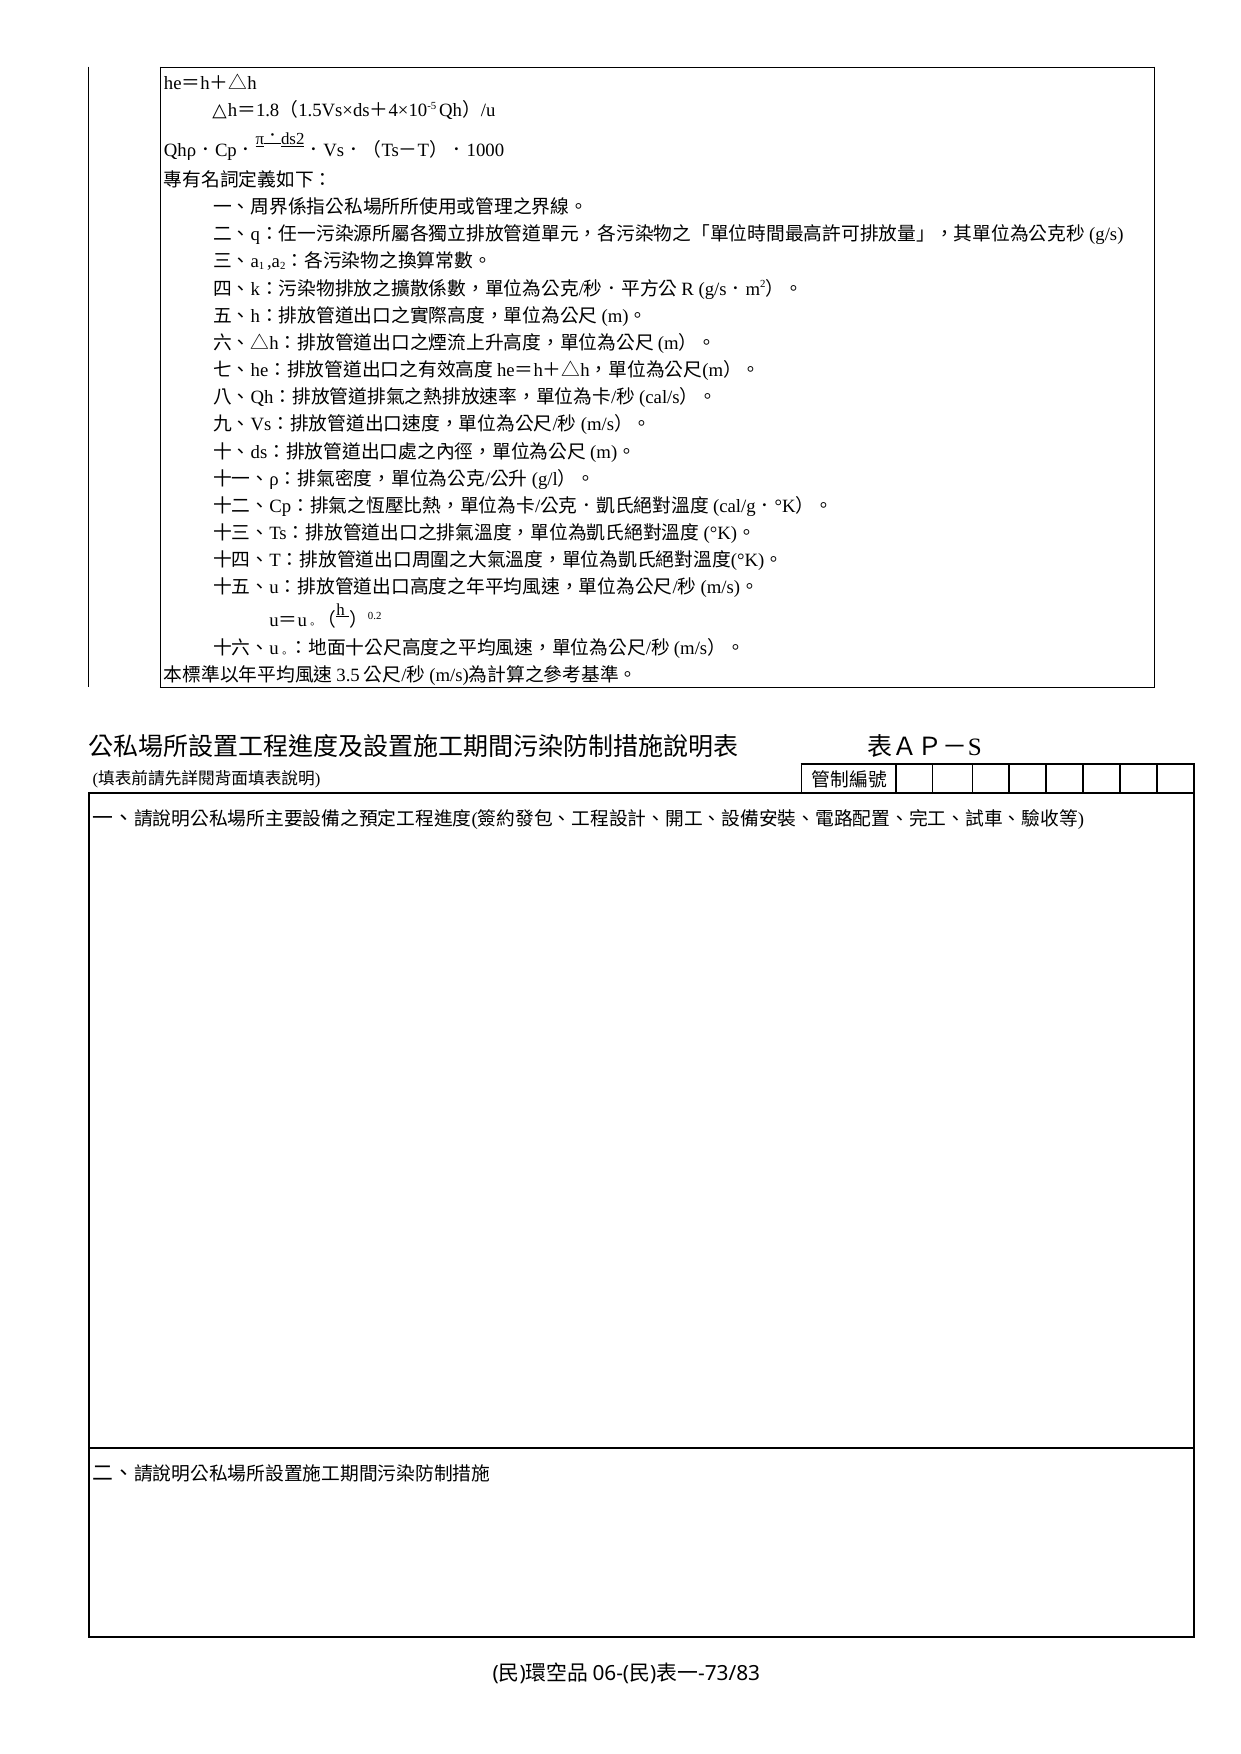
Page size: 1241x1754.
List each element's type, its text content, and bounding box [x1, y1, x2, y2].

text 公私場所設置工程進度及設置施工期間污染防制措施說明表 表ＡＰ－S [89, 726, 1163, 763]
table_header [1121, 765, 1156, 792]
table_header [973, 765, 1008, 792]
table_header (填表前請先詳閱背面填表說明) [89, 763, 801, 792]
table_header [1084, 765, 1119, 792]
table_cell he＝h＋△h △h＝1.8（1.5Vs×ds＋4×10-5 Qh）/u Qhρ．Cp．π．ds2．Vs．（Ts－T）．1000 專有名詞定義如下： 一、周界係指公私場所所使用或管理之界線。 二、q：任一污染源所屬各獨立排放管道單元，各污染物之「單位時間最高許可排放量」，其單位為公克秒 (g/s) 三、a1 ,a2：各污染物之換算常數。 四、k：污染物排放之擴散係數，單位為公克/秒．平方公R (g/s．m2）。 五、h：排放管道出口之實際高度，單位為公尺 (m)。 六、△h：排放管道出口之煙流上升高度，單位為公尺 (m）。 七、he：排放管道出口之有效高度he＝h＋△h，單位為公尺(m）。 八、Qh：排放管道排氣之熱排放速率，單位為卡/秒 (cal/s）。 九、Vs：排放管道出口速度，單位為公尺/秒 (m/s）。 十、ds：排放管道出口處之內徑，單位為公尺 (m)。 十一、ρ：排氣密度，單位為公克/公升 (g/l）。 十二、Cp：排氣之恆壓比熱，單位為卡/公克．凱氏絕對溫度 (cal/g．°K）。 十三、Ts：排放管道出口之排氣溫度，單位為凱氏絕對溫度 (°K)。 十四、T：排放管道出口周圍之大氣溫度，單位為凱氏絕對溫度(°K)。 十五、u：排放管道出口高度之年平均風速，單位為公尺/秒 (m/s)。 u＝u。（h ）0.2 十六、u。：地面十公尺高度之平均風速，單位為公尺/秒 (m/s）。 本標準以年平均風速3.5公尺/秒 (m/s)為計算之參考基準。 [161, 68, 1154, 687]
table_header [933, 765, 972, 792]
table_header [897, 765, 932, 792]
table_header 管制編號 [802, 765, 895, 792]
table_header [1010, 765, 1045, 792]
table_header [1047, 765, 1082, 792]
table_cell 一、請說明公私場所主要設備之預定工程進度(簽約發包、工程設計、開工、設備安裝、電路配置、完工、試車、驗收等) [90, 794, 1193, 1447]
table_cell 二、請說明公私場所設置施工期間污染防制措施 [90, 1449, 1193, 1636]
table_cell [89, 67, 160, 687]
table_header [1158, 765, 1193, 792]
